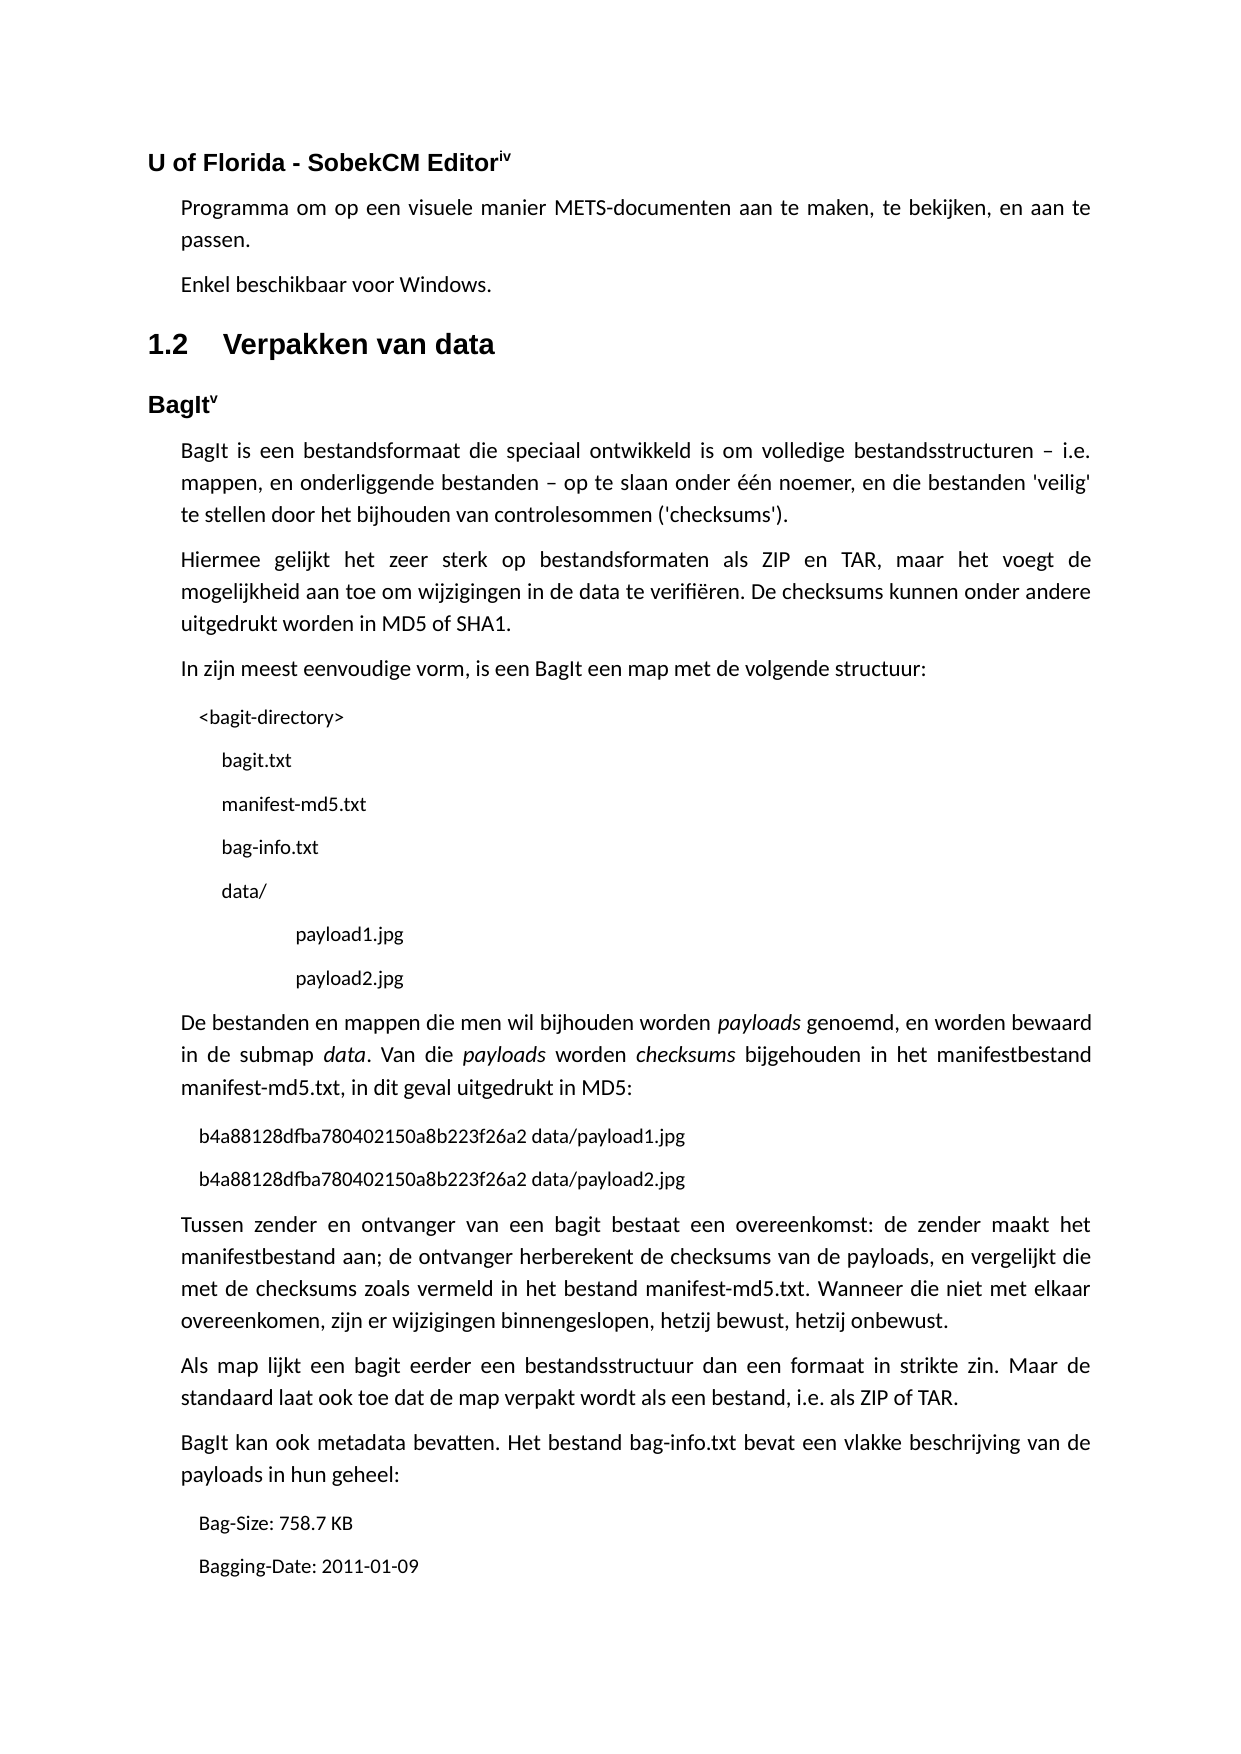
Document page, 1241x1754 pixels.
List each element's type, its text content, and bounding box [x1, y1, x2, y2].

text Tussen zender en ontvanger van een bagit bestaat een overeenkomst: de zender maakt het manifestbestand aan; de ontvanger herberekent de checksums van de payloads, en vergelijkt die met de checksums zoals vermeld in het bestand manifest-md5.txt. Wanneer die niet met elkaar overeenkomen, zijn er wijzigingen binnengeslopen, hetzij bewust, hetzij onbewust. [181, 1210, 1093, 1334]
text data/ [199, 878, 1093, 903]
text In zijn meest eenvoudige vorm, is een BagIt een map met de volgende structuur: [181, 654, 1093, 682]
text Hiermee gelijkt het zeer sterk op bestandsformaten als ZIP en TAR, maar het voegt de mogelijkheid aan toe om wijzigingen in de data te verifiëren. De checksums kunnen onder andere uitgedrukt worden in MD5 of SHA1. [181, 545, 1093, 637]
text Enkel beschikbaar voor Windows. [181, 270, 1093, 298]
text De bestanden en mappen die men wil bijhouden worden payloads genoemd, en worden bewaard in de submap data. Van die payloads worden checksums bijgehouden in het manifestbestand manifest-md5.txt, in dit geval uitgedrukt in MD5: [181, 1008, 1093, 1101]
subtitle BagIt [148, 391, 1093, 419]
subtitle U of Florida - SobekCM Editor [148, 148, 1093, 176]
text BagIt kan ook metadata bevatten. Het bestand bag-info.txt bevat een vlakke beschrijving van de payloads in hun geheel: [181, 1428, 1093, 1488]
text bagit.txt [199, 748, 1093, 773]
text payload2.jpg [199, 965, 1093, 990]
text Bagging-Date: 2011-01-09 [199, 1554, 1093, 1579]
subtitle Verpakken van data [148, 327, 1093, 361]
text Programma om op een visuele manier METS-documenten aan te maken, te bekijken, en aan te passen. [181, 193, 1093, 253]
text <bagit-directory> [199, 704, 1093, 729]
text Als map lijkt een bagit eerder een bestandsstructuur dan een formaat in strikte zin. Maar de standaard laat ook toe dat de map verpakt wordt als een bestand, i.e. als ZIP of TAR. [181, 1351, 1093, 1411]
text BagIt is een bestandsformaat die speciaal ontwikkeld is om volledige bestandsstructuren – i.e. mappen, en onderliggende bestanden – op te slaan onder één noemer, en die bestanden 'veilig' te stellen door het bijhouden van controlesommen ('checksums'). [181, 436, 1093, 528]
text b4a88128dfba780402150a8b223f26a2 data/payload2.jpg [199, 1166, 1093, 1192]
text b4a88128dfba780402150a8b223f26a2 data/payload1.jpg [199, 1123, 1093, 1148]
text Bag-Size: 758.7 KB [199, 1510, 1093, 1536]
text manifest-md5.txt [199, 791, 1093, 816]
text bag-info.txt [199, 834, 1093, 860]
text payload1.jpg [199, 921, 1093, 947]
